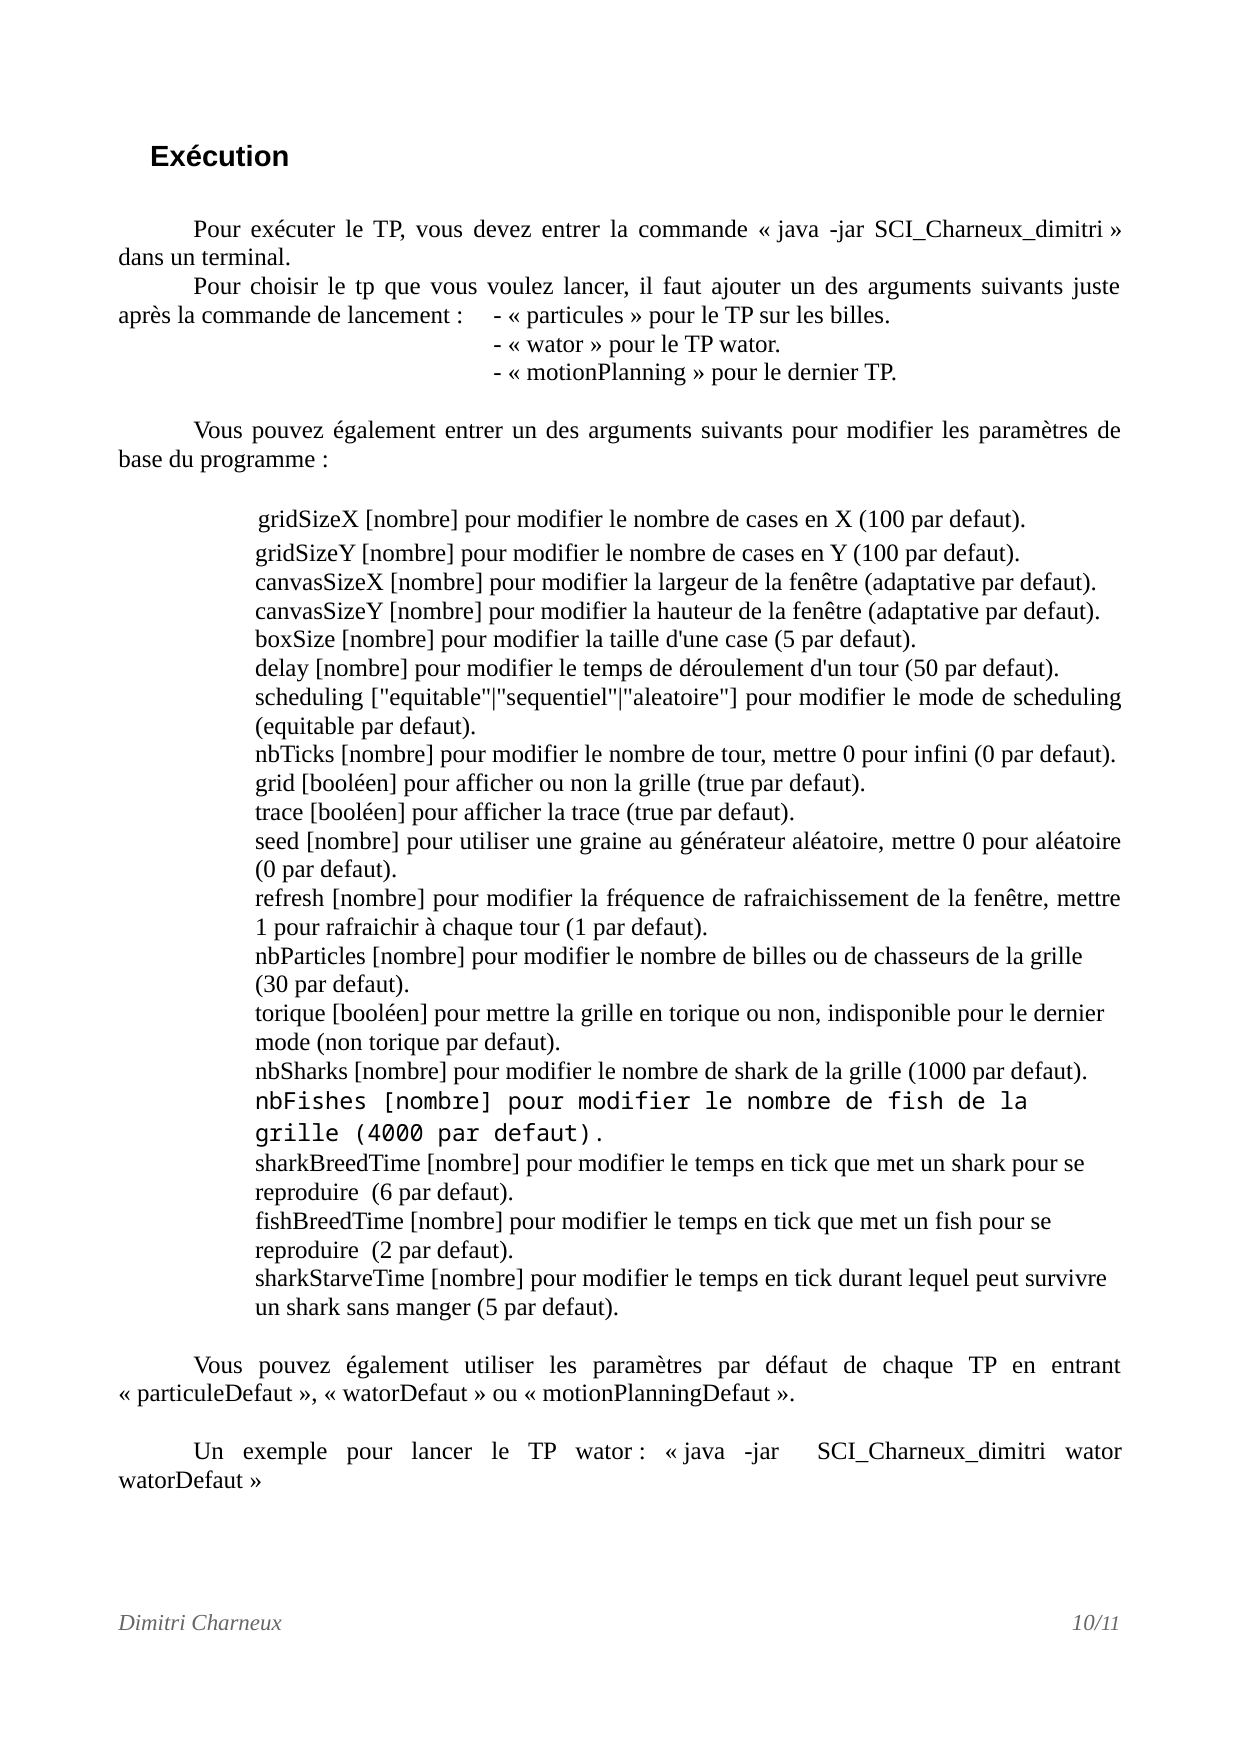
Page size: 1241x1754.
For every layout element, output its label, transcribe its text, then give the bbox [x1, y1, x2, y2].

table_cell [118, 653, 255, 682]
table_cell boxSize [nombre] pour modifier la taille d'une case (5 par defaut). [255, 625, 1122, 653]
table_cell canvasSizeX [nombre] pour modifier la largeur de la fenêtre (adaptative par defaut). [255, 567, 1122, 596]
table_cell trace [booléen] pour afficher la trace (true par defaut). [255, 797, 1122, 826]
table_cell [118, 1264, 255, 1321]
text Vous pouvez également entrer un des arguments suivants pour modifier les paramètres de base du programme : [118, 415, 1122, 472]
table_cell [118, 538, 255, 567]
table_cell [118, 596, 255, 624]
text Vous pouvez également utiliser les paramètres par défaut de chaque TP en entrant « particuleDefaut », « watorDefaut » ou « motionPlanningDefaut ». [118, 1350, 1122, 1407]
table_cell nbSharks [nombre] pour modifier le nombre de shark de la grille (1000 par defaut). [255, 1056, 1122, 1084]
table_cell nbParticles [nombre] pour modifier le nombre de billes ou de chasseurs de la grille (30 par defaut). [255, 941, 1122, 998]
table_cell [118, 941, 255, 998]
text - « wator » pour le TP wator. [118, 329, 1122, 357]
table_cell [118, 1056, 255, 1084]
table_cell [118, 1206, 255, 1263]
table_cell sharkStarveTime [nombre] pour modifier le temps en tick durant lequel peut survivre un shark sans manger (5 par defaut). [255, 1264, 1122, 1321]
table_cell fishBreedTime [nombre] pour modifier le temps en tick que met un fish pour se reproduire (2 par defaut). [255, 1206, 1122, 1263]
subtitle Exécution [150, 139, 1122, 172]
table_cell [118, 625, 255, 653]
table_cell gridSizeY [nombre] pour modifier le nombre de cases en Y (100 par defaut). [255, 538, 1122, 567]
text Pour exécuter le TP, vous devez entrer la commande « java -jar SCI_Charneux_dimitri » dans un terminal. [118, 214, 1122, 271]
text Pour choisir le tp que vous voulez lancer, il faut ajouter un des arguments suivants juste après la commande de lancement : - « particules » pour le TP sur les billes. [118, 271, 1122, 329]
table_cell [118, 797, 255, 826]
table_cell canvasSizeY [nombre] pour modifier la hauteur de la fenêtre (adaptative par defaut). [255, 596, 1122, 624]
table_header [118, 501, 255, 538]
table_cell [118, 826, 255, 883]
table_cell [118, 740, 255, 768]
table_cell [118, 998, 255, 1056]
table_cell scheduling ["equitable"|"sequentiel"|"aleatoire"] pour modifier le mode de scheduling (equitable par defaut). [255, 682, 1122, 739]
table_header gridSizeX [nombre] pour modifier le nombre de cases en X (100 par defaut). [255, 501, 1122, 538]
table_cell [118, 1085, 255, 1148]
table_cell [118, 768, 255, 797]
table_cell torique [booléen] pour mettre la grille en torique ou non, indisponible pour le dernier mode (non torique par defaut). [255, 998, 1122, 1056]
table_cell nbTicks [nombre] pour modifier le nombre de tour, mettre 0 pour infini (0 par defaut). [255, 740, 1122, 768]
table_cell [118, 567, 255, 596]
table_cell grid [booléen] pour afficher ou non la grille (true par defaut). [255, 768, 1122, 797]
table_cell refresh [nombre] pour modifier la fréquence de rafraichissement de la fenêtre, mettre 1 pour rafraichir à chaque tour (1 par defaut). [255, 883, 1122, 941]
table_cell seed [nombre] pour utiliser une graine au générateur aléatoire, mettre 0 pour aléatoire (0 par defaut). [255, 826, 1122, 883]
table_cell [118, 1149, 255, 1206]
table_cell nbFishes [nombre] pour modifier le nombre de fish de la grille (4000 par defaut). [255, 1085, 1122, 1148]
text Un exemple pour lancer le TP wator : « java -jar SCI_Charneux_dimitri wator watorDefaut » [118, 1436, 1122, 1493]
table_cell [118, 682, 255, 739]
text - « motionPlanning » pour le dernier TP. [118, 357, 1122, 386]
table_cell [118, 883, 255, 941]
table_cell delay [nombre] pour modifier le temps de déroulement d'un tour (50 par defaut). [255, 653, 1122, 682]
table_cell sharkBreedTime [nombre] pour modifier le temps en tick que met un shark pour se reproduire (6 par defaut). [255, 1149, 1122, 1206]
